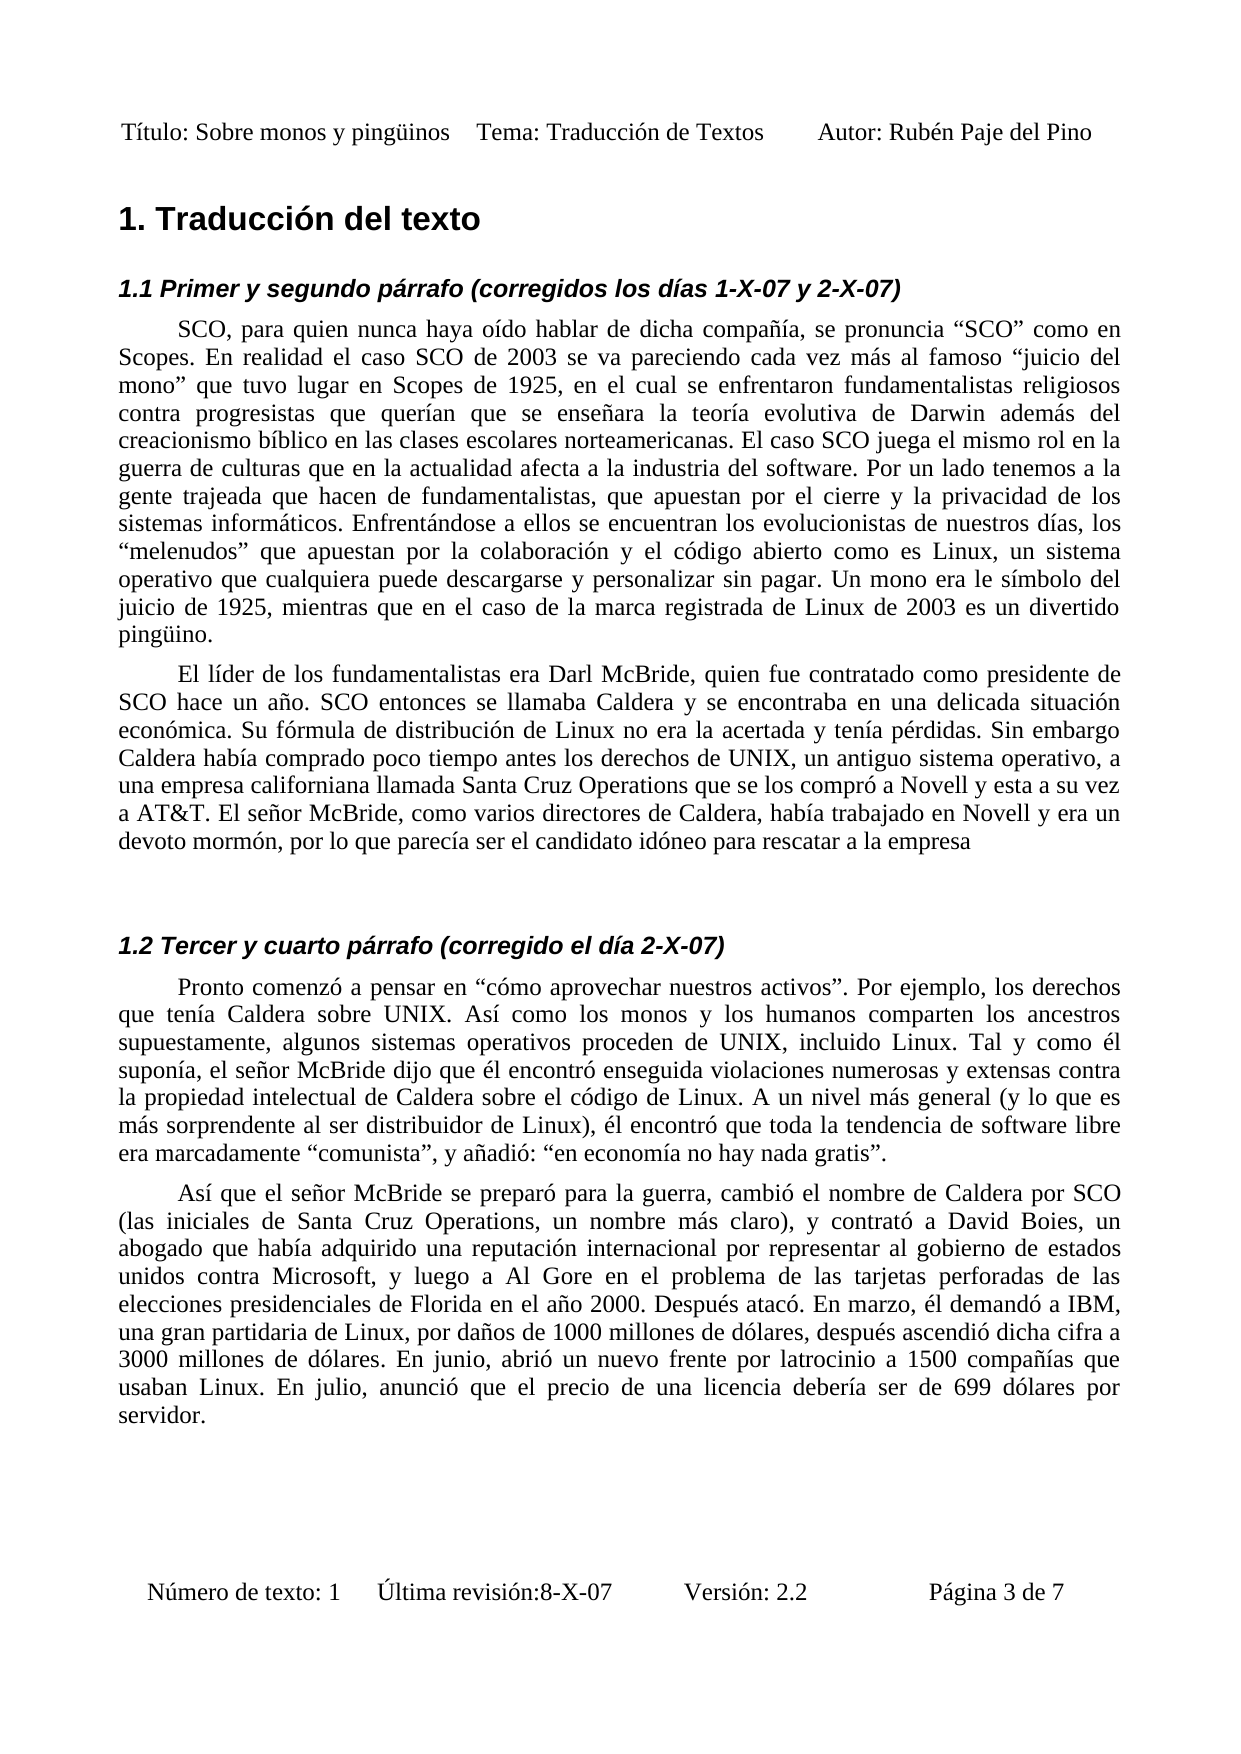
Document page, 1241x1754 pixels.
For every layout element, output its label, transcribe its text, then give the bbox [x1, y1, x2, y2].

subtitle 1. Traducción del texto [118, 200, 1122, 238]
text Pronto comenzó a pensar en “cómo aprovechar nuestros activos”. Por ejemplo, los derechos que tenía Caldera sobre UNIX. Así como los monos y los humanos comparten los ancestros supuestamente, algunos sistemas operativos proceden de UNIX, incluido Linux. Tal y como él suponía, el señor McBride dijo que él encontró enseguida violaciones numerosas y extensas contra la propiedad intelectual de Caldera sobre el código de Linux. A un nivel más general (y lo que es más sorprendente al ser distribuidor de Linux), él encontró que toda la tendencia de software libre era marcadamente “comunista”, y añadió: “en economía no hay nada gratis”. [118, 973, 1122, 1167]
text SCO, para quien nunca haya oído hablar de dicha compañía, se pronuncia “SCO” como en Scopes. En realidad el caso SCO de 2003 se va pareciendo cada vez más al famoso “juicio del mono” que tuvo lugar en Scopes de 1925, en el cual se enfrentaron fundamentalistas religiosos contra progresistas que querían que se enseñara la teoría evolutiva de Darwin además del creacionismo bíblico en las clases escolares norteamericanas. El caso SCO juega el mismo rol en la guerra de culturas que en la actualidad afecta a la industria del software. Por un lado tenemos a la gente trajeada que hacen de fundamentalistas, que apuestan por el cierre y la privacidad de los sistemas informáticos. Enfrentándose a ellos se encuentran los evolucionistas de nuestros días, los “melenudos” que apuestan por la colaboración y el código abierto como es Linux, un sistema operativo que cualquiera puede descargarse y personalizar sin pagar. Un mono era le símbolo del juicio de 1925, mientras que en el caso de la marca registrada de Linux de 2003 es un divertido pingüino. [118, 316, 1122, 648]
text Así que el señor McBride se preparó para la guerra, cambió el nombre de Caldera por SCO (las iniciales de Santa Cruz Operations, un nombre más claro), y contrató a David Boies, un abogado que había adquirido una reputación internacional por representar al gobierno de estados unidos contra Microsoft, y luego a Al Gore en el problema de las tarjetas perforadas de las elecciones presidenciales de Florida en el año 2000. Después atacó. En marzo, él demandó a IBM, una gran partidaria de Linux, por daños de 1000 millones de dólares, después ascendió dicha cifra a 3000 millones de dólares. En junio, abrió un nuevo frente por latrocinio a 1500 compañías que usaban Linux. En julio, anunció que el precio de una licencia debería ser de 699 dólares por servidor. [118, 1179, 1122, 1428]
text El líder de los fundamentalistas era Darl McBride, quien fue contratado como presidente de SCO hace un año. SCO entonces se llamaba Caldera y se encontraba en una delicada situación económica. Su fórmula de distribución de Linux no era la acertada y tenía pérdidas. Sin embargo Caldera había comprado poco tiempo antes los derechos de UNIX, un antiguo sistema operativo, a una empresa californiana llamada Santa Cruz Operations que se los compró a Novell y esta a su vez a AT&T. El señor McBride, como varios directores de Caldera, había trabajado en Novell y era un devoto mormón, por lo que parecía ser el candidato idóneo para rescatar a la empresa [118, 661, 1122, 854]
subtitle 1.1 Primer y segundo párrafo (corregidos los días 1-X-07 y 2-X-07) [118, 275, 1122, 303]
subtitle 1.2 Tercer y cuarto párrafo (corregido el día 2-X-07) [118, 932, 1122, 960]
